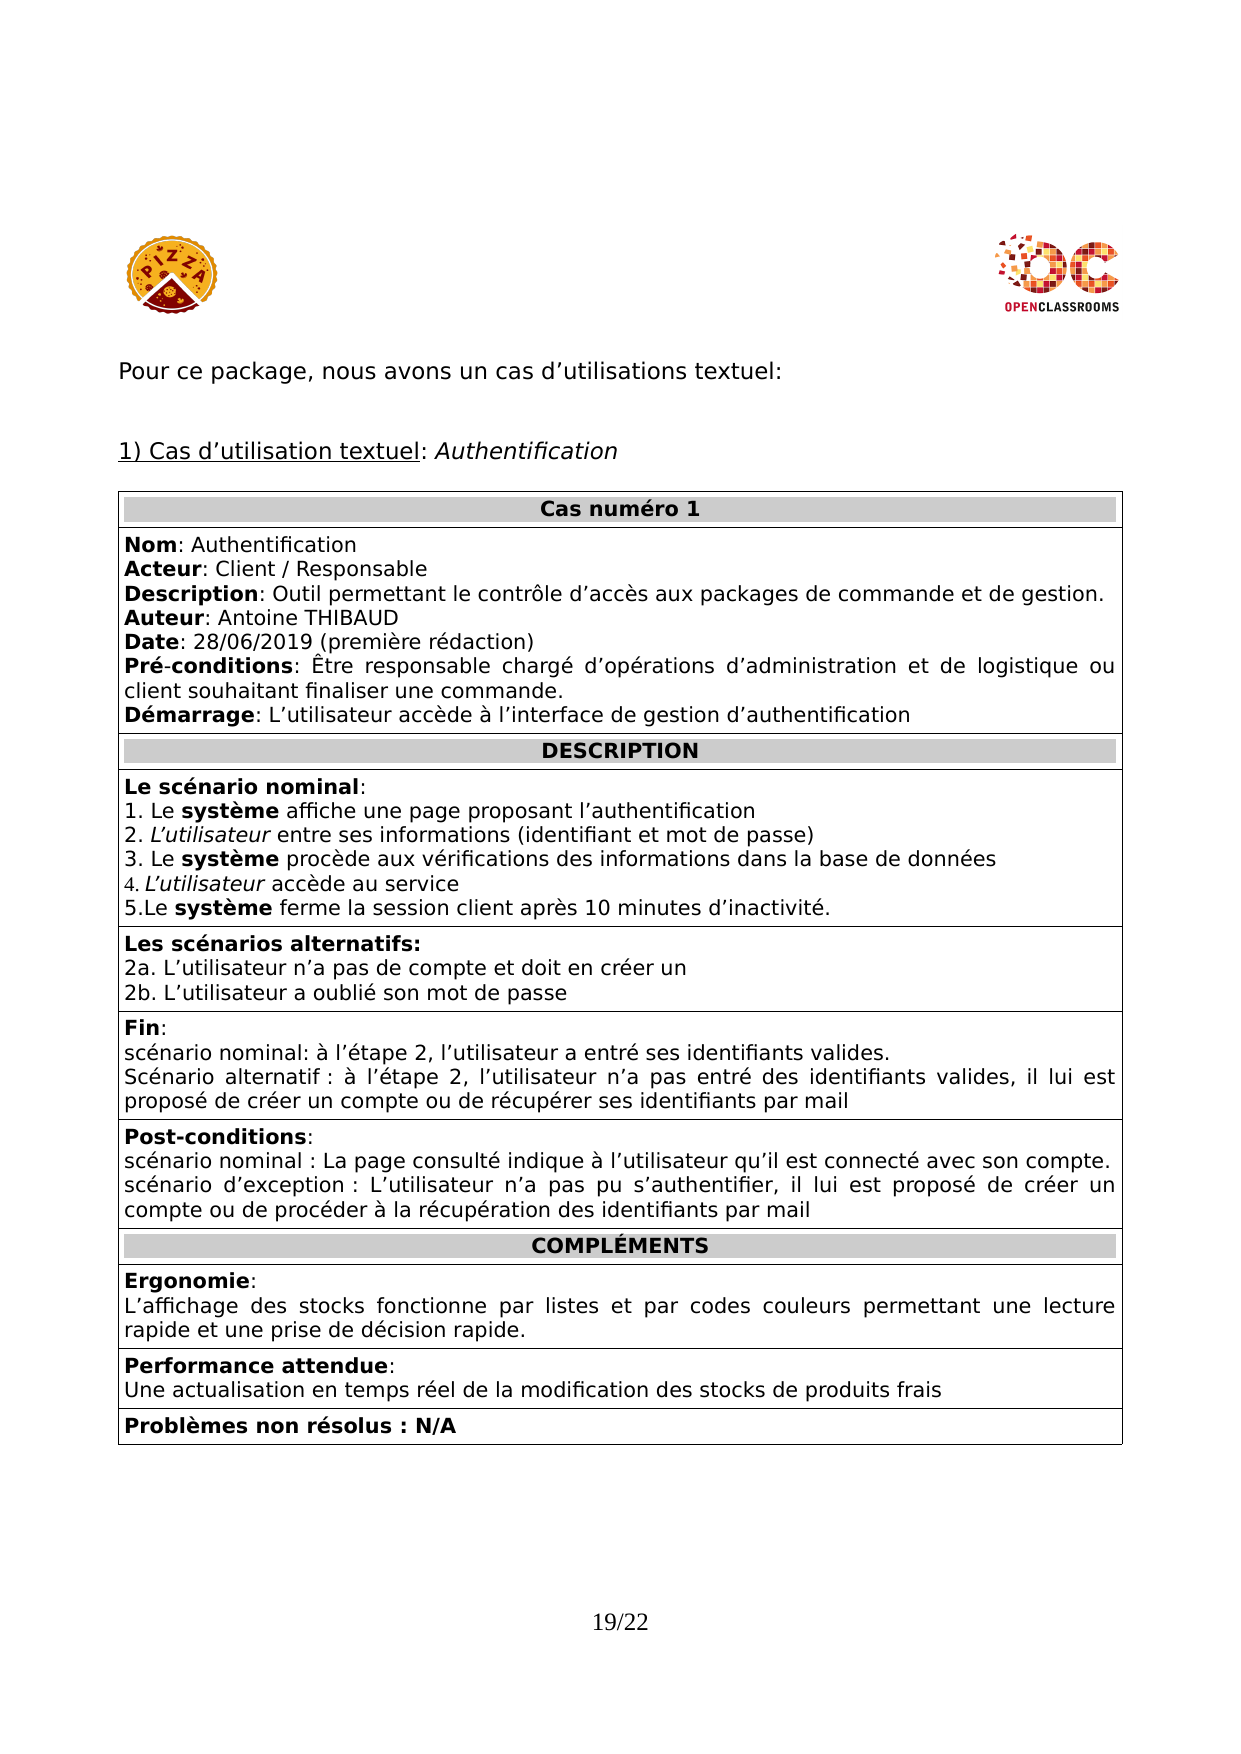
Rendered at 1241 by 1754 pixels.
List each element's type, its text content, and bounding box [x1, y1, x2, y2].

picture [990, 225, 1123, 320]
table_cell Problèmes non résolus : N/A [119, 1409, 1122, 1444]
table_header Cas numéro 1 [119, 492, 1122, 527]
table_cell Ergonomie: L’affichage des stocks fonctionne par listes et par codes couleurs permettant une lecture rapide et une prise de décision rapide. [119, 1265, 1122, 1348]
picture [117, 227, 227, 322]
table_cell Les scénarios alternatifs: 2a. L’utilisateur n’a pas de compte et doit en créer un 2b. L’utilisateur a oublié son mot de passe [119, 927, 1122, 1011]
table_cell Le scénario nominal: 1. Le système affiche une page proposant l’authentification 2. L’utilisateur entre ses informations (identifiant et mot de passe) 3. Le système procède aux vérifications des informations dans la base de données 4. L’utilisateur accède au service 5.Le système ferme la session client après 10 minutes d’inactivité. [119, 770, 1122, 926]
table_cell Nom: Authentification Acteur: Client / Responsable Description: Outil permettant le contrôle d’accès aux packages de commande et de gestion. Auteur: Antoine THIBAUD Date: 28/06/2019 (première rédaction) Pré-conditions: Être responsable chargé d’opérations d’administration et de logistique ou client souhaitant finaliser une commande. Démarrage: L’utilisateur accède à l’interface de gestion d’authentification [119, 528, 1122, 733]
table_cell Performance attendue: Une actualisation en temps réel de la modification des stocks de produits frais [119, 1349, 1122, 1408]
table_cell Post-conditions: scénario nominal : La page consulté indique à l’utilisateur qu’il est connecté avec son compte. scénario d’exception : L’utilisateur n’a pas pu s’authentifier, il lui est proposé de créer un compte ou de procéder à la récupération des identifiants par mail [119, 1120, 1122, 1228]
table_cell COMPLÉMENTS [119, 1229, 1122, 1264]
text Pour ce package, nous avons un cas d’utilisations textuel: [118, 358, 1122, 385]
table_cell DESCRIPTION [119, 734, 1122, 769]
text 1) Cas d’utilisation textuel: Authentification [118, 438, 1122, 465]
table_cell Fin: scénario nominal: à l’étape 2, l’utilisateur a entré ses identifiants valides. Scénario alternatif : à l’étape 2, l’utilisateur n’a pas entré des identifiants valides, il lui est proposé de créer un compte ou de récupérer ses identifiants par mail [119, 1012, 1122, 1119]
